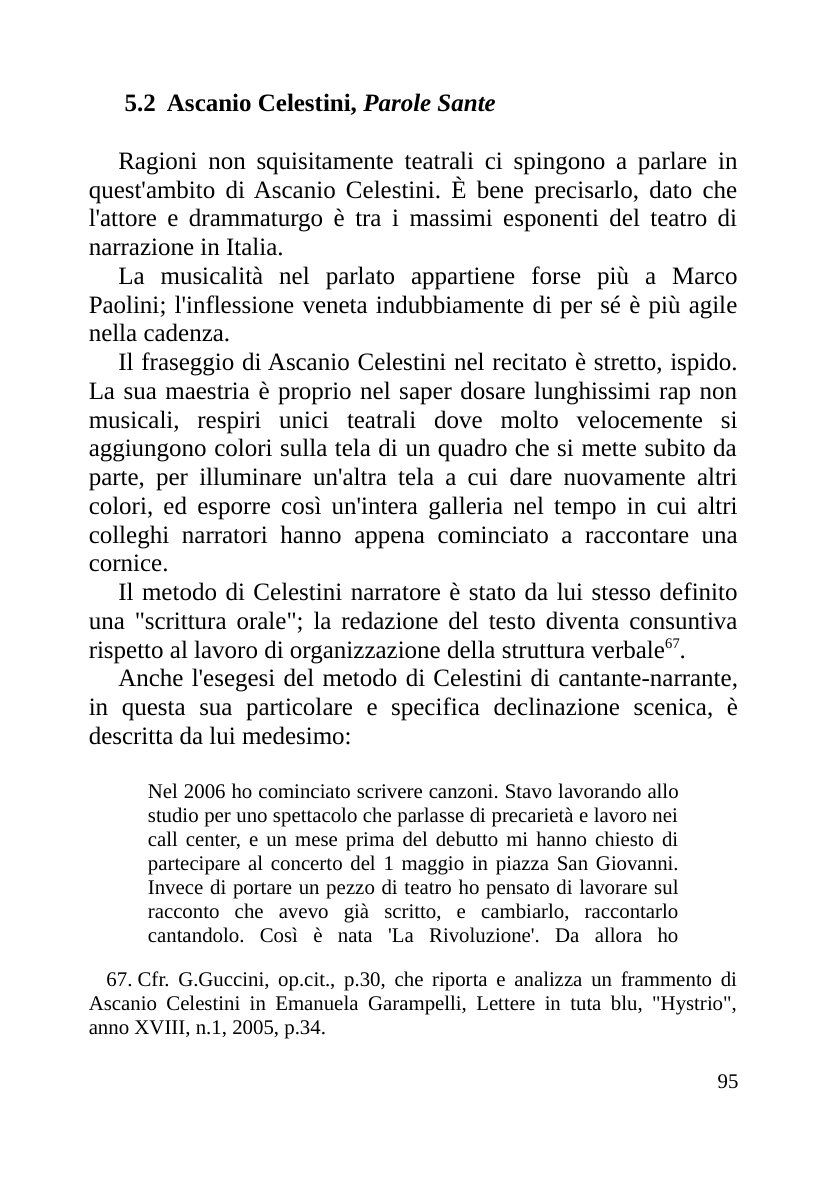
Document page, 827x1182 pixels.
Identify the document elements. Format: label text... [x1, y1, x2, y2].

text Nel 2006 ho cominciato scrivere canzoni. Stavo lavorando allo studio per uno spettacolo che parlasse di precarietà e lavoro nei call center, e un mese prima del debutto mi hanno chiesto di partecipare al concerto del 1 maggio in piazza San Giovanni. Invece di portare un pezzo di teatro ho pensato di lavorare sul racconto che avevo già scritto, e cambiarlo, raccontarlo cantandolo. Così è nata 'La Rivoluzione'. Da allora ho [148, 778, 679, 947]
subtitle 5.2 Ascanio Celestini, Parole Sante [88, 88, 738, 117]
text La musicalità nel parlato appartiene forse più a Marco Paolini; l'inflessione veneta indubbiamente di per sé è più agile nella cadenza. [88, 261, 738, 347]
text Il fraseggio di Ascanio Celestini nel recitato è stretto, ispido. La sua maestria è proprio nel saper dosare lunghissimi rap non musicali, respiri unici teatrali dove molto velocemente si aggiungono colori sulla tela di un quadro che si mette subito da parte, per illuminare un'altra tela a cui dare nuovamente altri colori, ed esporre così un'intera galleria nel tempo in cui altri colleghi narratori hanno appena cominciato a raccontare una cornice. [88, 347, 738, 577]
text Anche l'esegesi del metodo di Celestini di cantante-narrante, in questa sua particolare e specifica declinazione scenica, è descritta da lui medesimo: [88, 663, 738, 750]
text Ragioni non squisitamente teatrali ci spingono a parlare in quest'ambito di Ascanio Celestini. È bene precisarlo, dato che l'attore e drammaturgo è tra i massimi esponenti del teatro di narrazione in Italia. [88, 146, 738, 261]
text Il metodo di Celestini narratore è stato da lui stesso definito una "scrittura orale"; la redazione del testo diventa consuntiva rispetto al lavoro di organizzazione della struttura verbale. [88, 577, 738, 663]
text Cfr. G.Guccini, op.cit., p.30, che riporta e analizza un frammento di Ascanio Celestini in Emanuela Garampelli, Lettere in tuta blu, "Hystrio", anno XVIII, n.1, 2005, p.34. [88, 967, 738, 1039]
